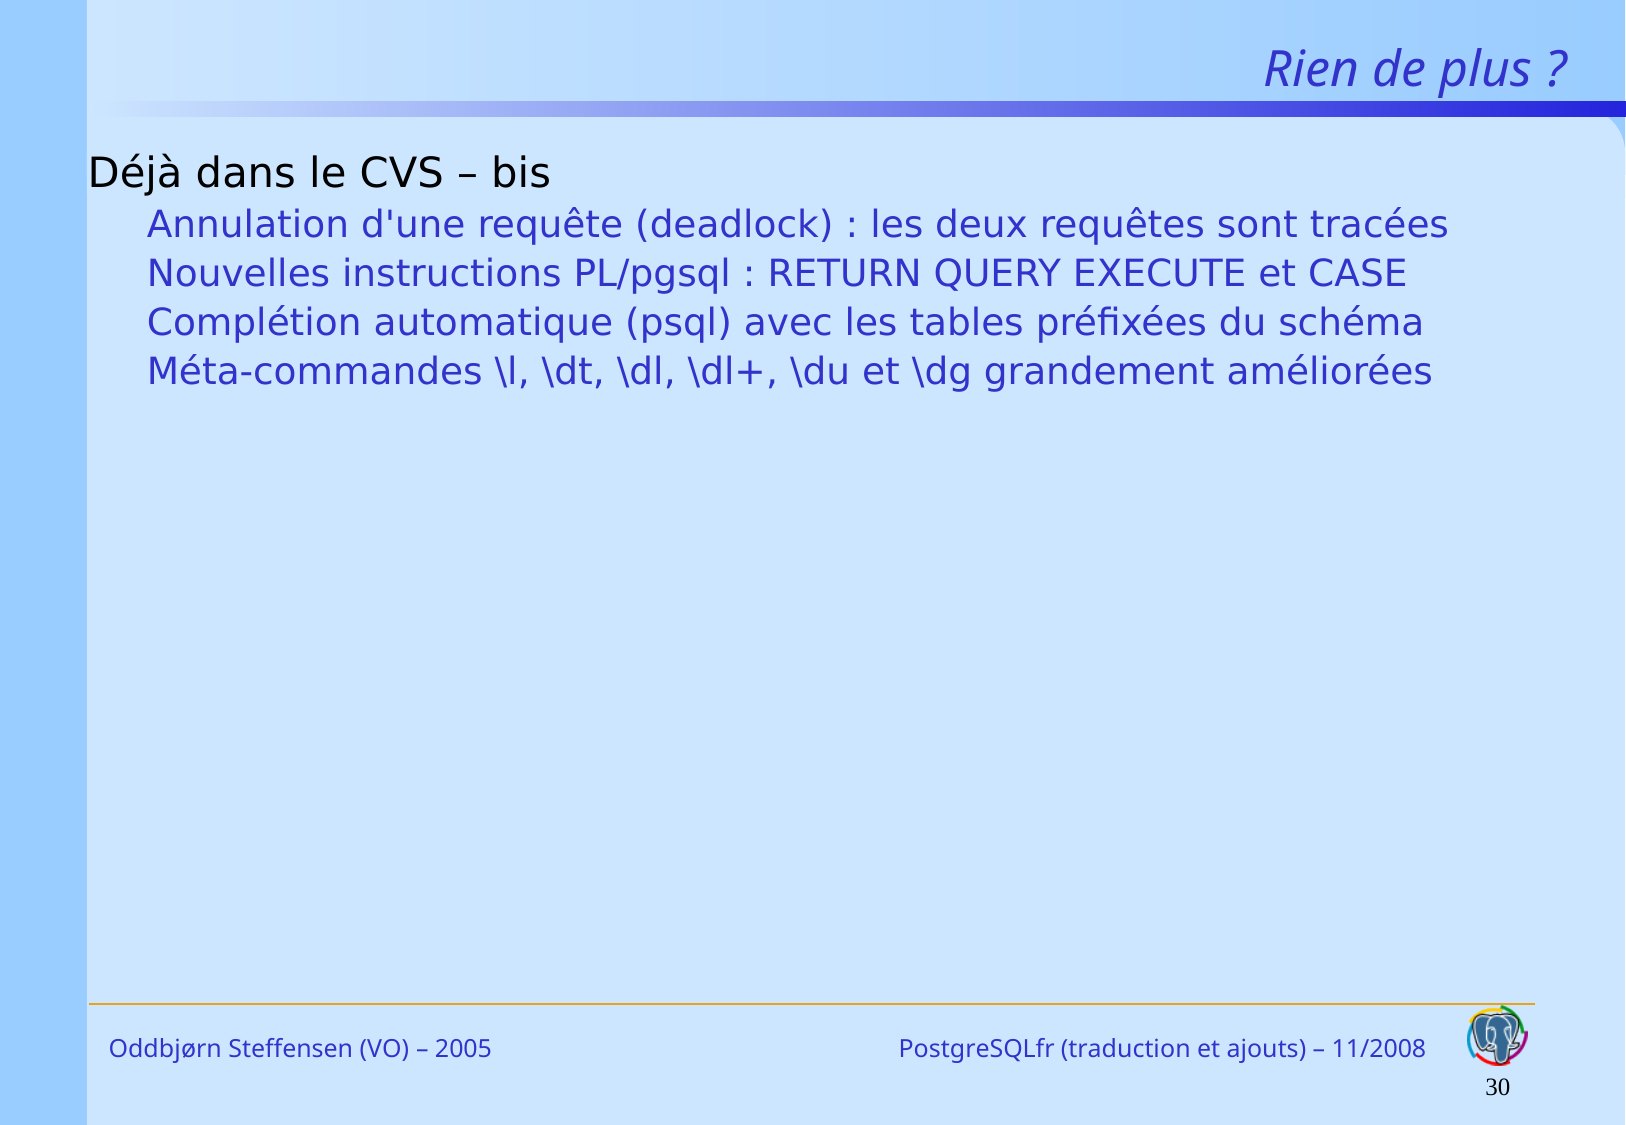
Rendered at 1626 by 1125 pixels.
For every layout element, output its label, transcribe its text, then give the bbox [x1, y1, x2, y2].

list Déjà dans le CVS – bis Annulation d'une requête (deadlock) : les deux requêtes sont tracées Nouvelles instructions PL/pgsql : RETURN QUERY EXECUTE et CASE Complétion automatique (psql) avec les tables préfixées du schéma Méta-commandes \l, \dt, \dl, \dl+, \du et \dg grandement améliorées [87, 148, 1551, 907]
picture [1467, 1005, 1528, 1066]
title Rien de plus ? [172, 0, 1567, 134]
